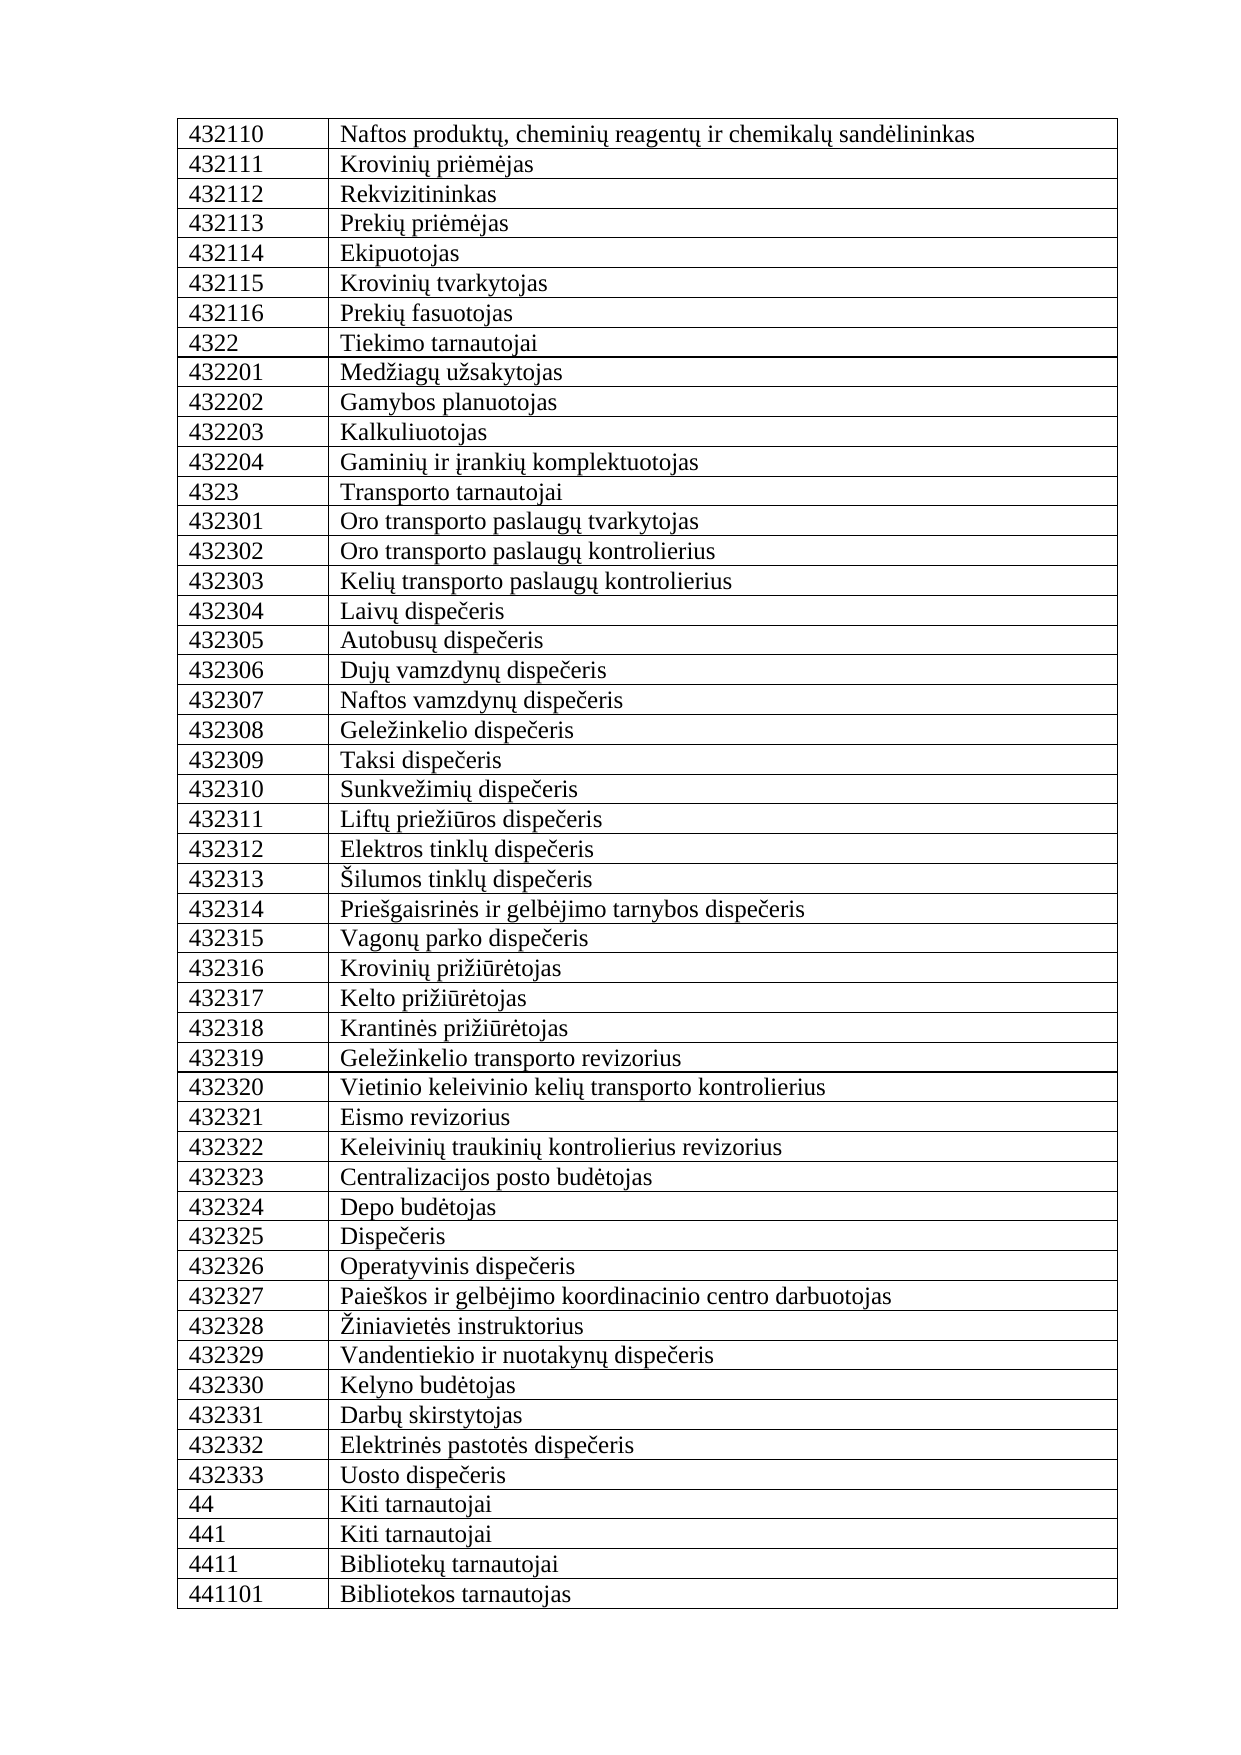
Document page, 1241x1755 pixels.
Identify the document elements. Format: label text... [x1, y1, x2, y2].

table_cell 432202 [178, 387, 328, 416]
table_cell 432112 [178, 179, 328, 207]
table_cell [1118, 297, 1122, 327]
table_cell Žiniavietės instruktorius [329, 1311, 1117, 1339]
table_cell 432312 [178, 834, 328, 863]
table_cell Krovinių tvarkytojas [329, 268, 1117, 297]
table_cell 432111 [178, 149, 328, 178]
table_cell [1118, 863, 1122, 893]
table_cell [1118, 595, 1122, 624]
table_cell Vietinio keleivinio kelių transporto kontrolierius [329, 1073, 1117, 1101]
table_cell 432320 [178, 1073, 328, 1101]
table_cell Krovinių priėmėjas [329, 149, 1117, 178]
table_cell Priešgaisrinės ir gelbėjimo tarnybos dispečeris [329, 894, 1117, 922]
table_cell 432201 [178, 358, 328, 386]
table_cell 432301 [178, 506, 328, 535]
table_cell Bibliotekos tarnautojas [329, 1579, 1117, 1608]
table_cell Kiti tarnautojai [329, 1490, 1117, 1518]
table_cell 432308 [178, 715, 328, 744]
table_cell 4323 [178, 477, 328, 505]
table_cell Kalkuliuotojas [329, 417, 1117, 446]
table_cell 432305 [178, 626, 328, 654]
table_cell 441101 [178, 1579, 328, 1608]
table_cell [1118, 1340, 1122, 1369]
table_cell 432328 [178, 1311, 328, 1339]
table_cell Geležinkelio dispečeris [329, 715, 1117, 744]
table_cell Vandentiekio ir nuotakynų dispečeris [329, 1341, 1117, 1369]
table_cell 432333 [178, 1460, 328, 1488]
table_cell [1118, 1101, 1122, 1131]
table_cell [1118, 118, 1122, 148]
table_cell [1118, 208, 1122, 237]
table_cell 432310 [178, 775, 328, 803]
table_cell Krovinių prižiūrėtojas [329, 953, 1117, 982]
table_cell [1118, 982, 1122, 1012]
table_cell 432114 [178, 238, 328, 267]
table_cell [1118, 684, 1122, 714]
table_cell Keleivinių traukinių kontrolierius revizorius [329, 1132, 1117, 1161]
table_cell [1118, 505, 1122, 535]
table_cell 432322 [178, 1132, 328, 1161]
table_cell [1118, 178, 1122, 207]
table_cell [1118, 774, 1122, 803]
table_cell 432313 [178, 864, 328, 893]
table_cell 432327 [178, 1281, 328, 1310]
table_cell Kelių transporto paslaugų kontrolierius [329, 566, 1117, 595]
table_cell Autobusų dispečeris [329, 626, 1117, 654]
table_cell [1118, 1250, 1122, 1280]
table_cell Kelyno budėtojas [329, 1370, 1117, 1399]
table_cell Prekių fasuotojas [329, 298, 1117, 327]
table_cell [1118, 1280, 1122, 1310]
table_cell [1118, 1191, 1122, 1220]
table_cell Ekipuotojas [329, 238, 1117, 267]
table_cell 432306 [178, 655, 328, 684]
table_cell Tiekimo tarnautojai [329, 328, 1117, 356]
table_cell [1118, 356, 1122, 386]
table_cell Uosto dispečeris [329, 1460, 1117, 1488]
table_cell Vagonų parko dispečeris [329, 924, 1117, 952]
table_cell [1118, 654, 1122, 684]
table_cell [1118, 1071, 1122, 1101]
table_cell 432113 [178, 209, 328, 237]
table_cell [1118, 446, 1122, 476]
table_cell 432314 [178, 894, 328, 922]
table_cell [1118, 1161, 1122, 1191]
table_cell 432318 [178, 1013, 328, 1042]
table_cell 432332 [178, 1430, 328, 1459]
table_cell Šilumos tinklų dispečeris [329, 864, 1117, 893]
table_cell [1118, 744, 1122, 773]
table_cell Dujų vamzdynų dispečeris [329, 655, 1117, 684]
table_cell Centralizacijos posto budėtojas [329, 1162, 1117, 1191]
table_cell 441 [178, 1519, 328, 1548]
table_cell [1118, 923, 1122, 952]
table_cell [1118, 565, 1122, 595]
table_cell [1118, 1489, 1122, 1518]
table_cell 432317 [178, 983, 328, 1012]
table_cell Eismo revizorius [329, 1102, 1117, 1131]
table_cell [1118, 1429, 1122, 1459]
table_cell Gamybos planuotojas [329, 387, 1117, 416]
table_cell [1118, 893, 1122, 922]
table_cell Medžiagų užsakytojas [329, 358, 1117, 386]
table_cell Geležinkelio transporto revizorius [329, 1043, 1117, 1071]
table_cell [1118, 1399, 1122, 1429]
table_cell 432304 [178, 596, 328, 624]
table_cell Naftos produktų, cheminių reagentų ir chemikalų sandėlininkas [329, 119, 1117, 148]
table_cell Taksi dispečeris [329, 745, 1117, 773]
table_cell 4322 [178, 328, 328, 356]
table_cell [1118, 952, 1122, 982]
table_cell [1118, 267, 1122, 297]
table_cell [1118, 237, 1122, 267]
table_cell [1118, 1012, 1122, 1042]
table_cell 432325 [178, 1221, 328, 1250]
table_cell [1118, 1548, 1122, 1578]
table_cell Bibliotekų tarnautojai [329, 1549, 1117, 1578]
table_cell 432302 [178, 536, 328, 565]
table_cell [1118, 1042, 1122, 1071]
table_cell [1118, 803, 1122, 833]
table_cell Transporto tarnautojai [329, 477, 1117, 505]
table_cell 432115 [178, 268, 328, 297]
table_cell 432203 [178, 417, 328, 446]
table_cell Dispečeris [329, 1221, 1117, 1250]
table_cell [1118, 416, 1122, 446]
table_cell [1118, 1578, 1122, 1608]
table_cell Elektros tinklų dispečeris [329, 834, 1117, 863]
table_cell [1118, 625, 1122, 654]
table_cell 432316 [178, 953, 328, 982]
table_cell [1118, 327, 1122, 356]
table_cell [1118, 1518, 1122, 1548]
table_cell Prekių priėmėjas [329, 209, 1117, 237]
table_cell 432309 [178, 745, 328, 773]
table_cell Naftos vamzdynų dispečeris [329, 685, 1117, 714]
table_cell Kiti tarnautojai [329, 1519, 1117, 1548]
table_cell 432324 [178, 1192, 328, 1220]
table_cell Liftų priežiūros dispečeris [329, 804, 1117, 833]
table_cell Darbų skirstytojas [329, 1400, 1117, 1429]
table_cell Oro transporto paslaugų kontrolierius [329, 536, 1117, 565]
table_cell [1118, 1220, 1122, 1250]
table_cell [1118, 1310, 1122, 1339]
table_cell Elektrinės pastotės dispečeris [329, 1430, 1117, 1459]
table_cell [1118, 386, 1122, 416]
table_cell 432110 [178, 119, 328, 148]
table_cell 44 [178, 1490, 328, 1518]
table_cell [1118, 1131, 1122, 1161]
table_cell Depo budėtojas [329, 1192, 1117, 1220]
table_cell 432311 [178, 804, 328, 833]
table_cell 432303 [178, 566, 328, 595]
table_cell 4411 [178, 1549, 328, 1578]
table_cell Paieškos ir gelbėjimo koordinacinio centro darbuotojas [329, 1281, 1117, 1310]
table_cell [1118, 148, 1122, 178]
table_cell 432330 [178, 1370, 328, 1399]
table_cell Krantinės prižiūrėtojas [329, 1013, 1117, 1042]
table_cell [1118, 1459, 1122, 1488]
table_cell 432331 [178, 1400, 328, 1429]
table_cell Sunkvežimių dispečeris [329, 775, 1117, 803]
table_cell [1118, 714, 1122, 744]
table_cell Operatyvinis dispečeris [329, 1251, 1117, 1280]
table_cell Gaminių ir įrankių komplektuotojas [329, 447, 1117, 476]
table_cell [1118, 1369, 1122, 1399]
table_cell Kelto prižiūrėtojas [329, 983, 1117, 1012]
table_cell [1118, 476, 1122, 505]
table_cell Laivų dispečeris [329, 596, 1117, 624]
table_cell 432204 [178, 447, 328, 476]
table_cell Oro transporto paslaugų tvarkytojas [329, 506, 1117, 535]
table_cell 432307 [178, 685, 328, 714]
table_cell [1118, 535, 1122, 565]
table_cell 432329 [178, 1341, 328, 1369]
table_cell 432116 [178, 298, 328, 327]
table_cell 432315 [178, 924, 328, 952]
table_cell 432321 [178, 1102, 328, 1131]
table_cell Rekvizitininkas [329, 179, 1117, 207]
table_cell [1118, 833, 1122, 863]
table_cell 432326 [178, 1251, 328, 1280]
table_cell 432319 [178, 1043, 328, 1071]
table_cell 432323 [178, 1162, 328, 1191]
